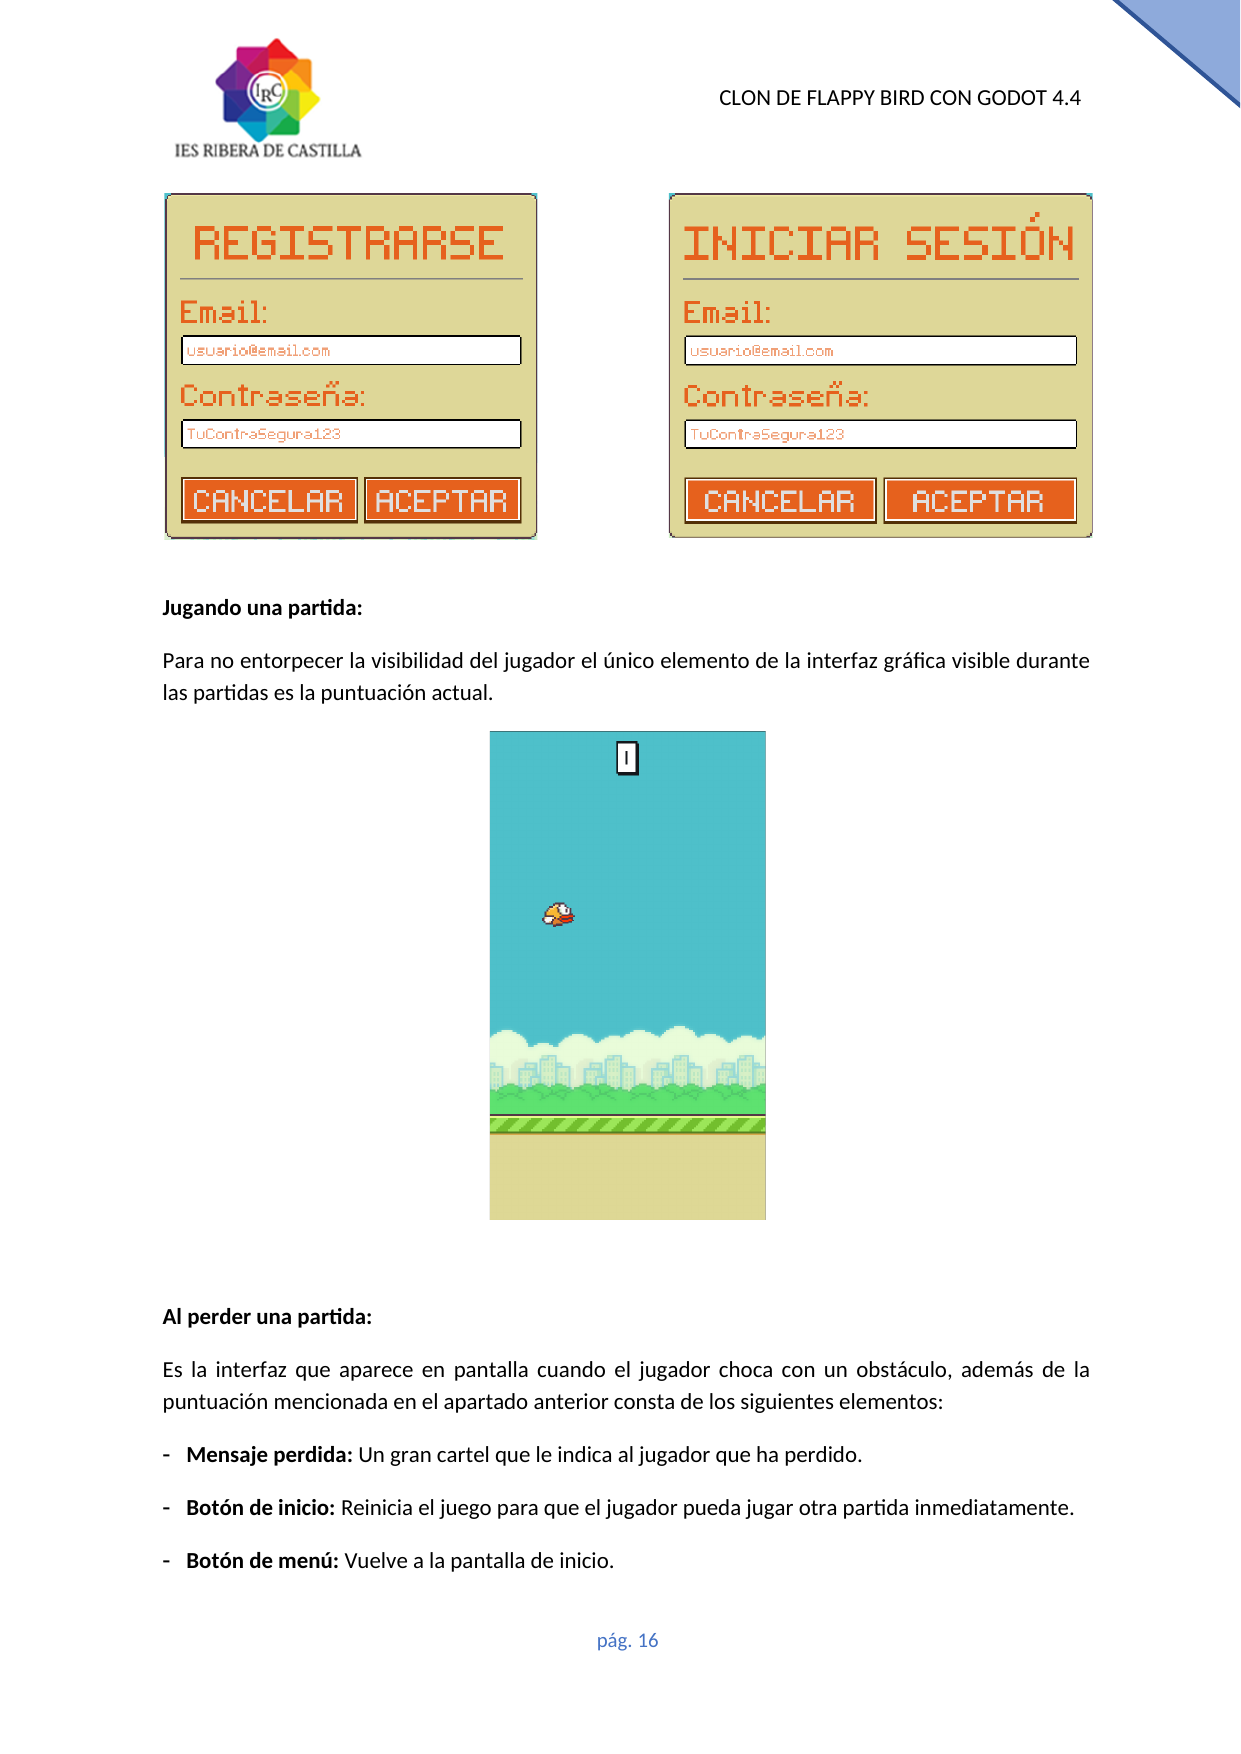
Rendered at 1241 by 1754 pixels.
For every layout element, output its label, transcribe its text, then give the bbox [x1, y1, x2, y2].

text Es la interfaz que aparece en pantalla cuando el jugador choca con un obstáculo, además de la puntuación mencionada en el apartado anterior consta de los siguientes elementos: [162, 1355, 1093, 1415]
list Mensaje perdida: Un gran cartel que le indica al jugador que ha perdido. [162, 1440, 1093, 1468]
picture [173, 29, 366, 164]
list Botón de menú: Vuelve a la pantalla de inicio. [162, 1546, 1093, 1574]
picture [164, 193, 538, 540]
text Al perder una partida: [162, 1302, 1093, 1330]
picture [489, 731, 766, 1220]
list Botón de inicio: Reinicia el juego para que el jugador pueda jugar otra partida inmediatamente. [162, 1493, 1093, 1521]
picture [668, 193, 1093, 538]
text Para no entorpecer la visibilidad del jugador el único elemento de la interfaz gráfica visible durante las partidas es la puntuación actual. [162, 646, 1093, 706]
text Jugando una partida: [162, 593, 1093, 621]
